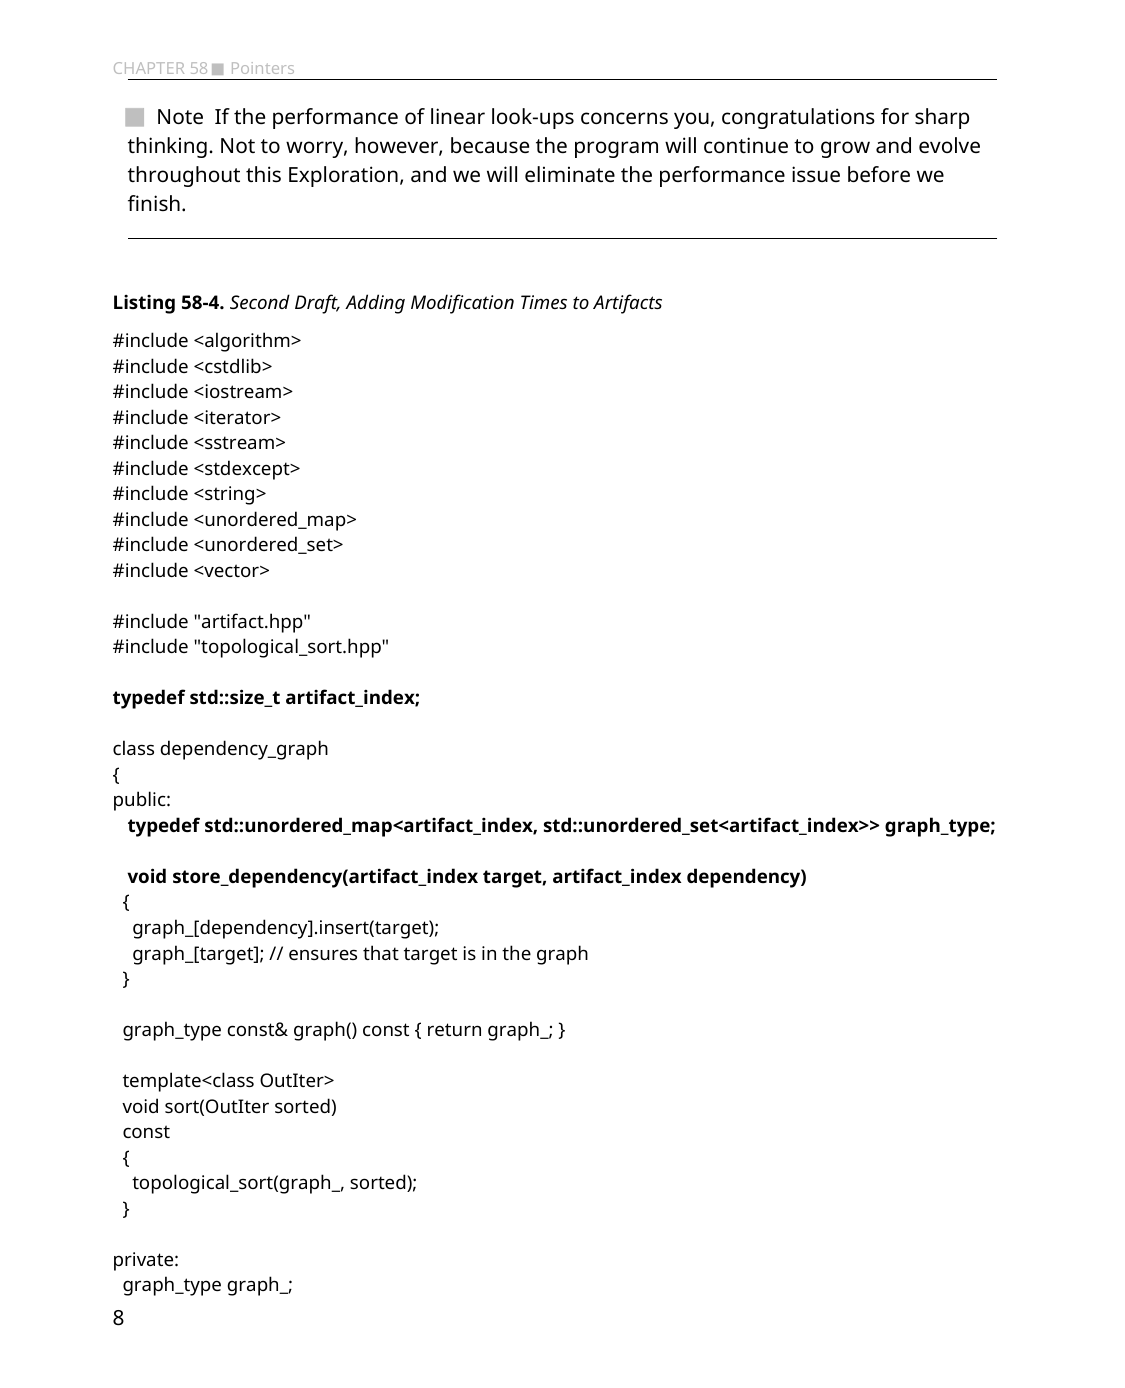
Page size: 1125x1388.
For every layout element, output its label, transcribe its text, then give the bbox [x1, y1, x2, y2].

text typedef std::size_t artifact_index; [112, 685, 1012, 710]
text #include <algorithm> [112, 327, 1012, 353]
text const [112, 1118, 1012, 1144]
text template<class OutIter> [112, 1067, 1012, 1093]
text #include <unordered_map> [112, 506, 1012, 532]
text { [112, 889, 1012, 914]
text #include <iostream> [112, 378, 1012, 404]
text public: [112, 787, 1012, 812]
text #include <stdexcept> [112, 455, 1012, 481]
text #include <iterator> [112, 404, 1012, 429]
text void sort(OutIter sorted) [112, 1093, 1012, 1118]
text graph_type graph_; [112, 1272, 1012, 1297]
text private: [112, 1246, 1012, 1272]
text { [112, 1144, 1012, 1169]
text { [112, 761, 1012, 787]
text #include <cstdlib> [112, 353, 1012, 378]
text class dependency_graph [112, 736, 1012, 761]
text #include <sstream> [112, 429, 1012, 455]
text graph_[dependency].insert(target); [112, 914, 1012, 940]
text graph_[target]; // ensures that target is in the graph [112, 940, 1012, 965]
text void store_dependency(artifact_index target, artifact_index dependency) [112, 863, 1012, 889]
text #include "topological_sort.hpp" [112, 634, 1012, 659]
text Note If the performance of linear look-ups concerns you, congratulations for sharp thinking. Not to worry, however, because the program will continue to grow and evolve throughout this Exploration, and we will eliminate the performance issue before we finish. [127, 80, 997, 239]
text typedef std::unordered_map<artifact_index, std::unordered_set<artifact_index>> graph_type; [112, 812, 1012, 838]
text } [112, 965, 1012, 991]
text #include <string> [112, 481, 1012, 506]
text #include <vector> [112, 557, 1012, 583]
text #include "artifact.hpp" [112, 608, 1012, 634]
text } [112, 1195, 1012, 1221]
text #include <unordered_set> [112, 532, 1012, 557]
text graph_type const& graph() const { return graph_; } [112, 1016, 1012, 1042]
text Listing 58-4. Second Draft, Adding Modification Times to Artifacts [112, 289, 1012, 315]
text topological_sort(graph_, sorted); [112, 1169, 1012, 1195]
